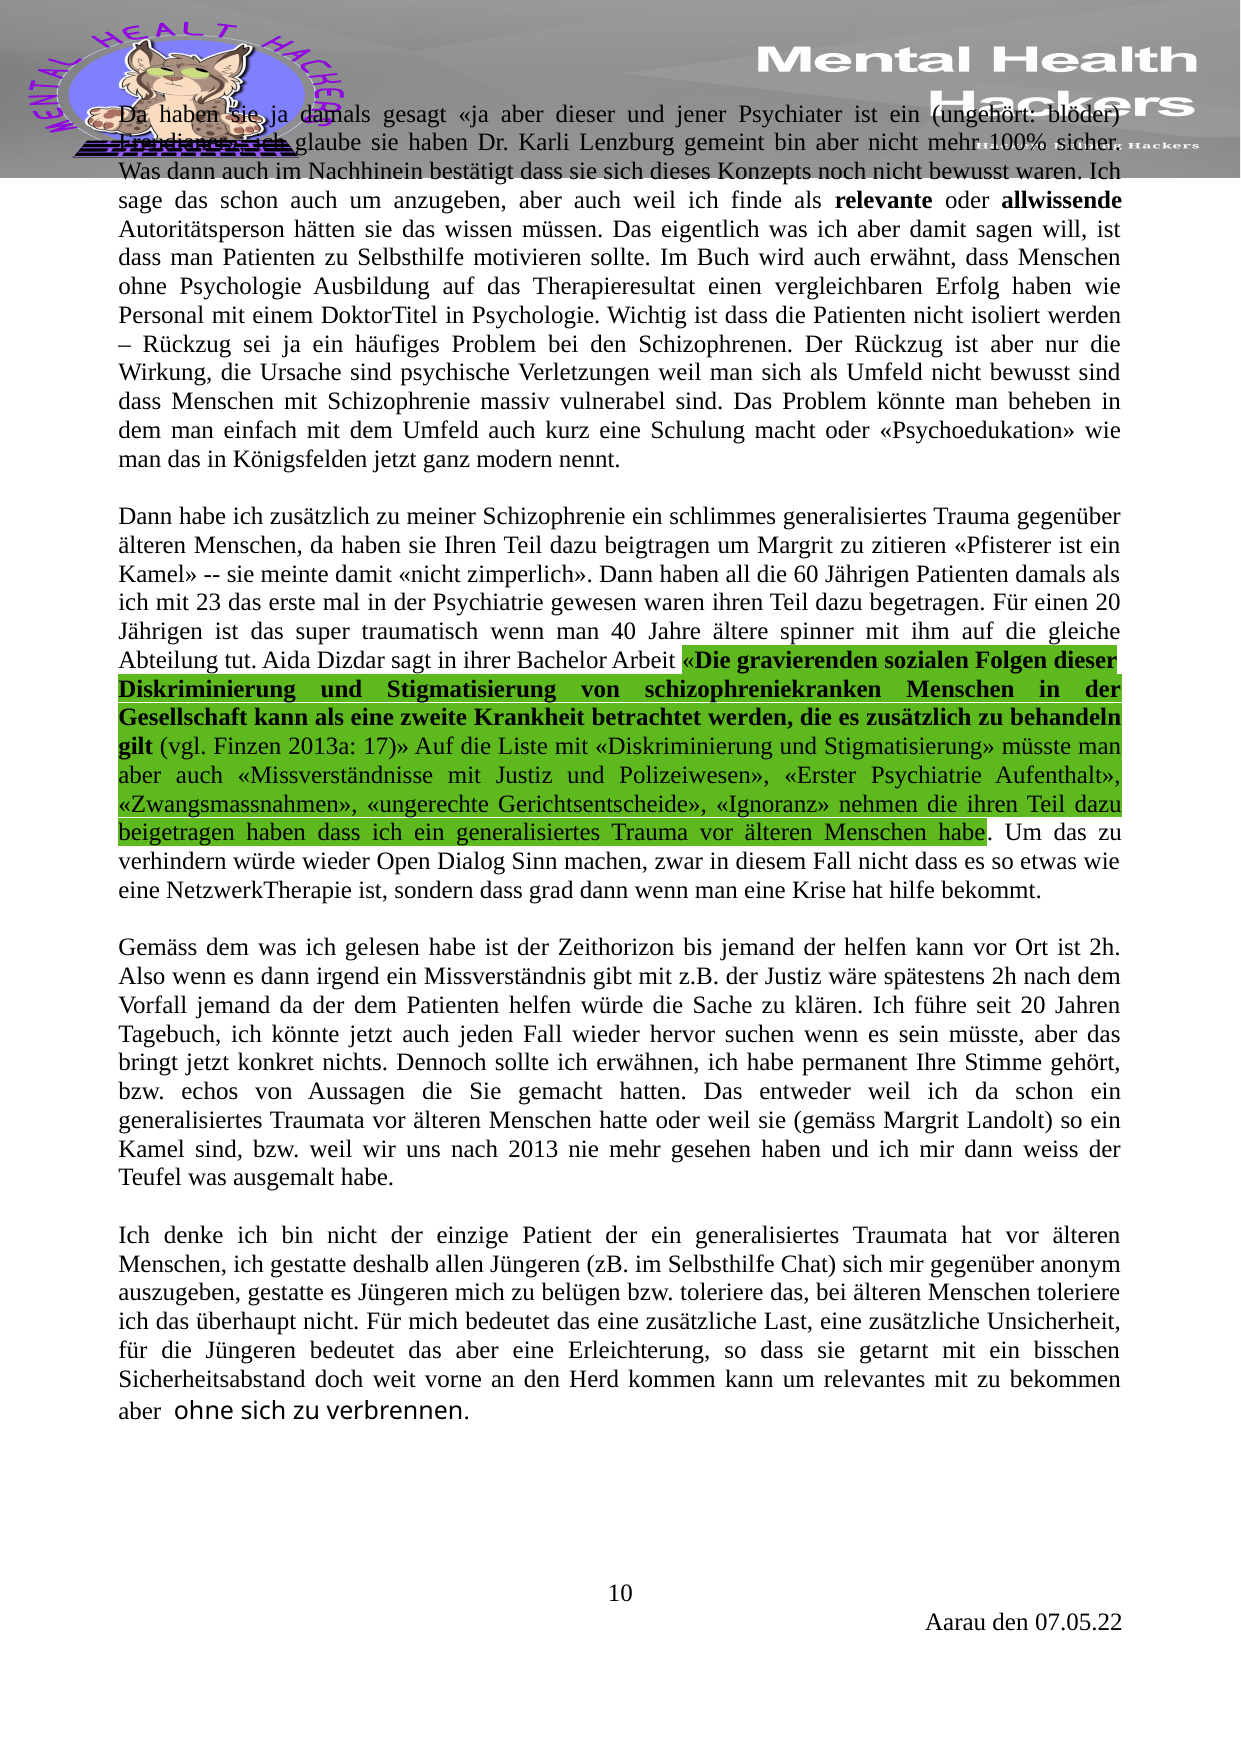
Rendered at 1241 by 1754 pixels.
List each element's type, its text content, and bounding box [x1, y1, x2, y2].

text Gemäss dem was ich gelesen habe ist der Zeithorizon bis jemand der helfen kann vor Ort ist 2h. Also wenn es dann irgend ein Missverständnis gibt mit z.B. der Justiz wäre spätestens 2h nach dem Vorfall jemand da der dem Patienten helfen würde die Sache zu klären. Ich führe seit 20 Jahren Tagebuch, ich könnte jetzt auch jeden Fall wieder hervor suchen wenn es sein müsste, aber das bringt jetzt konkret nichts. Dennoch sollte ich erwähnen, ich habe permanent Ihre Stimme gehört, bzw. echos von Aussagen die Sie gemacht hatten. Das entweder weil ich da schon ein generalisiertes Traumata vor älteren Menschen hatte oder weil sie (gemäss Margrit Landolt) so ein Kamel sind, bzw. weil wir uns nach 2013 nie mehr gesehen haben und ich mir dann weiss der Teufel was ausgemalt habe. [118, 932, 1122, 1191]
text Da haben sie ja damals gesagt «ja aber dieser und jener Psychiater ist ein (ungehört: blöder) Freudianer», ich glaube sie haben Dr. Karli Lenzburg gemeint bin aber nicht mehr 100% sicher. Was dann auch im Nachhinein bestätigt dass sie sich dieses Konzepts noch nicht bewusst waren. Ich sage das schon auch um anzugeben, aber auch weil ich finde als relevante oder allwissende Autoritätsperson hätten sie das wissen müssen. Das eigentlich was ich aber damit sagen will, ist dass man Patienten zu Selbsthilfe motivieren sollte. Im Buch wird auch erwähnt, dass Menschen ohne Psychologie Ausbildung auf das Therapieresultat einen vergleichbaren Erfolg haben wie Personal mit einem DoktorTitel in Psychologie. Wichtig ist dass die Patienten nicht isoliert werden – Rückzug sei ja ein häufiges Problem bei den Schizophrenen. Der Rückzug ist aber nur die Wirkung, die Ursache sind psychische Verletzungen weil man sich als Umfeld nicht bewusst sind dass Menschen mit Schizophrenie massiv vulnerabel sind. Das Problem könnte man beheben in dem man einfach mit dem Umfeld auch kurz eine Schulung macht oder «Psychoedukation» wie man das in Königsfelden jetzt ganz modern nennt. [118, 99, 1122, 472]
text Dann habe ich zusätzlich zu meiner Schizophrenie ein schlimmes generalisiertes Trauma gegenüber älteren Menschen, da haben sie Ihren Teil dazu beigtragen um Margrit zu zitieren «Pfisterer ist ein Kamel» -- sie meinte damit «nicht zimperlich». Dann haben all die 60 Jährigen Patienten damals als ich mit 23 das erste mal in der Psychiatrie gewesen waren ihren Teil dazu begetragen. Für einen 20 Jährigen ist das super traumatisch wenn man 40 Jahre ältere spinner mit ihm auf die gleiche Abteilung tut. Aida Dizdar sagt in ihrer Bachelor Arbeit «Die gravierenden sozialen Folgen dieser [118, 501, 1122, 674]
text Diskriminierung und Stigmatisierung von schizophreniekranken Menschen in der Gesellschaft kann als eine zweite Krankheit betrachtet werden, die es zusätzlich zu behandeln gilt (vgl. Finzen 2013a: 17)» Auf die Liste mit «Diskriminierung und Stigmatisierung» müsste man aber auch «Missverständnisse mit Justiz und Polizeiwesen», «Erster Psychiatrie Aufenthalt», «Zwangsmassnahmen», «ungerechte Gerichtsentscheide», «Ignoranz» nehmen die ihren Teil dazu beigetragen haben dass ich ein generalisiertes Trauma vor älteren Menschen habe. Um das zu verhindern würde wieder Open Dialog Sinn machen, zwar in diesem Fall nicht dass es so etwas wie eine NetzwerkTherapie ist, sondern dass grad dann wenn man eine Krise hat hilfe bekommt. [118, 674, 1122, 904]
picture [0, 0, 1241, 178]
text Ich denke ich bin nicht der einzige Patient der ein generalisiertes Traumata hat vor älteren Menschen, ich gestatte deshalb allen Jüngeren (zB. im Selbsthilfe Chat) sich mir gegenüber anonym auszugeben, gestatte es Jüngeren mich zu belügen bzw. toleriere das, bei älteren Menschen toleriere ich das überhaupt nicht. Für mich bedeutet das eine zusätzliche Last, eine zusätzliche Unsicherheit, für die Jüngeren bedeutet das aber eine Erleichterung, so dass sie getarnt mit ein bisschen Sicherheitsabstand doch weit vorne an den Herd kommen kann um relevantes mit zu bekommen aber ohne sich zu verbrennen. [118, 1220, 1122, 1427]
